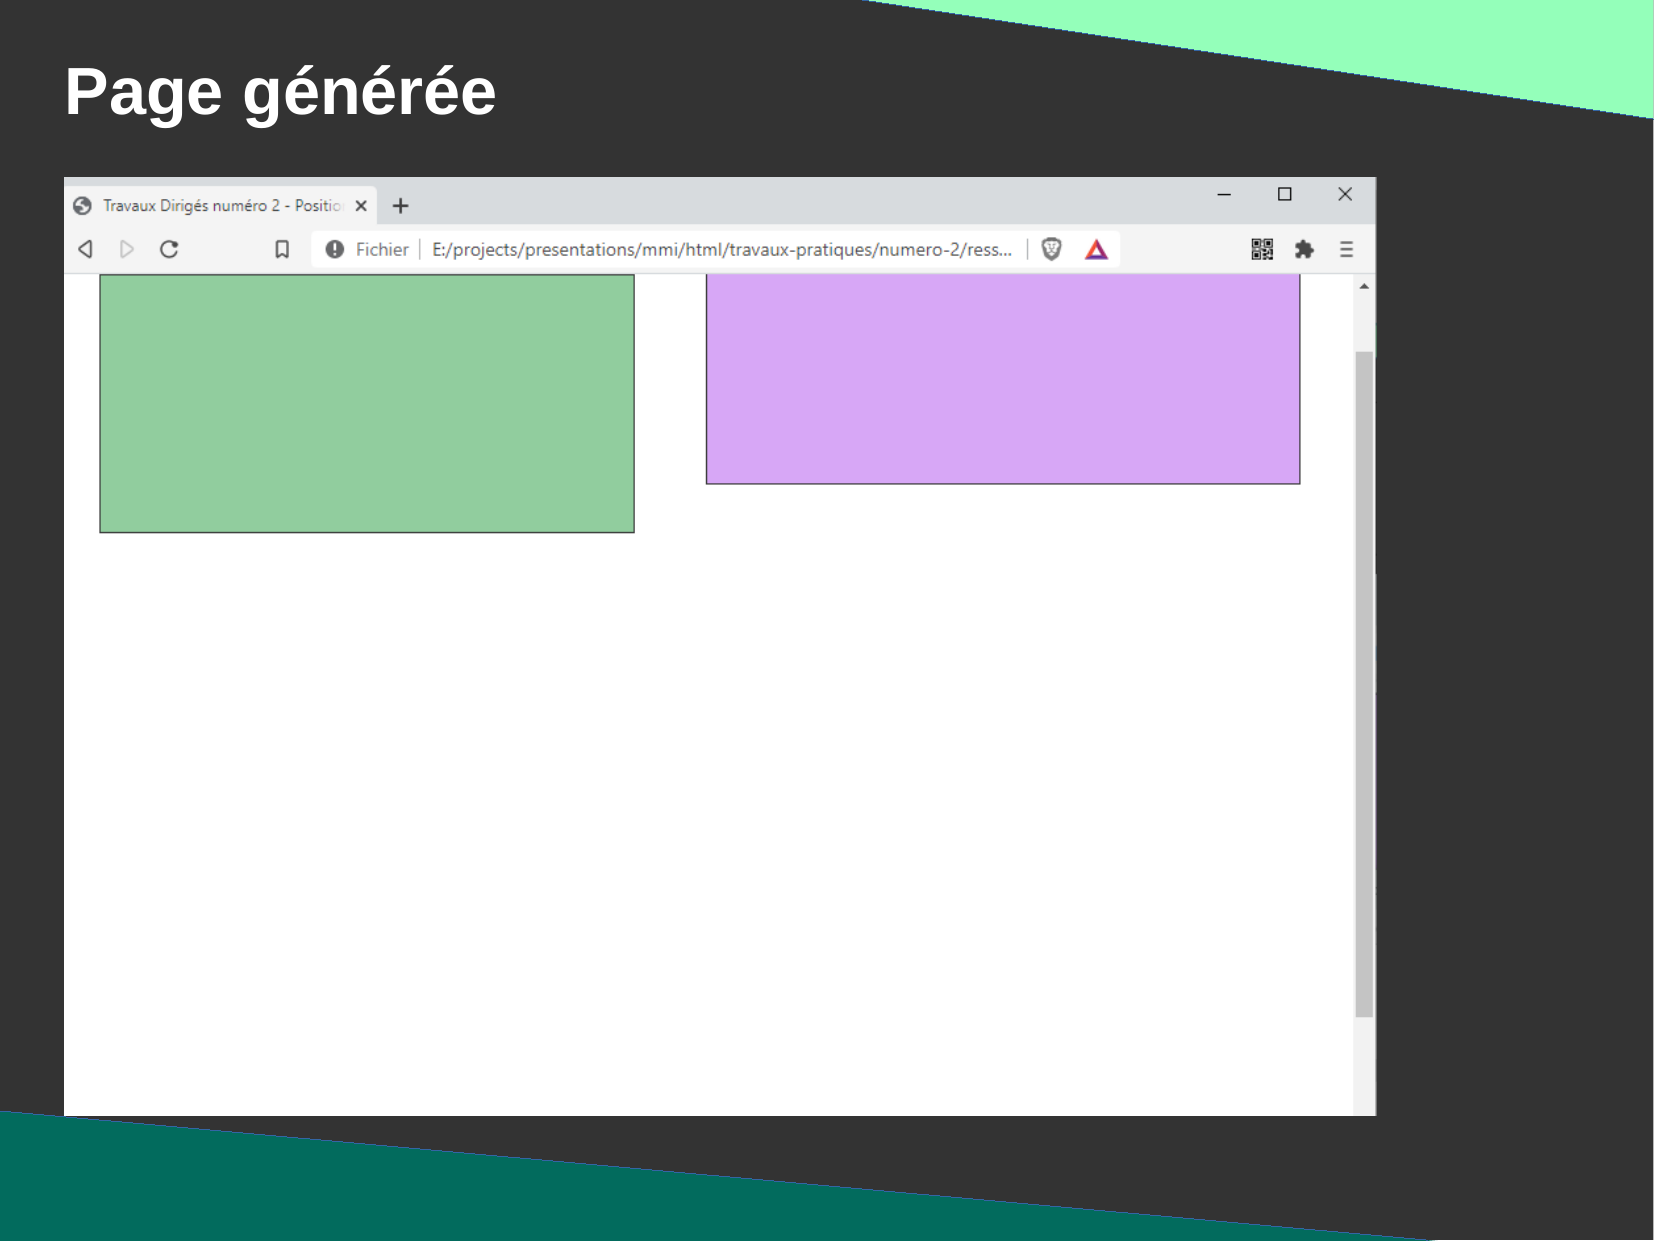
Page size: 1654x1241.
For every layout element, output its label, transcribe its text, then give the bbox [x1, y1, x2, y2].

picture [64, 177, 1377, 1116]
title Page générée [64, 54, 1553, 157]
text_box [862, 0, 1654, 120]
